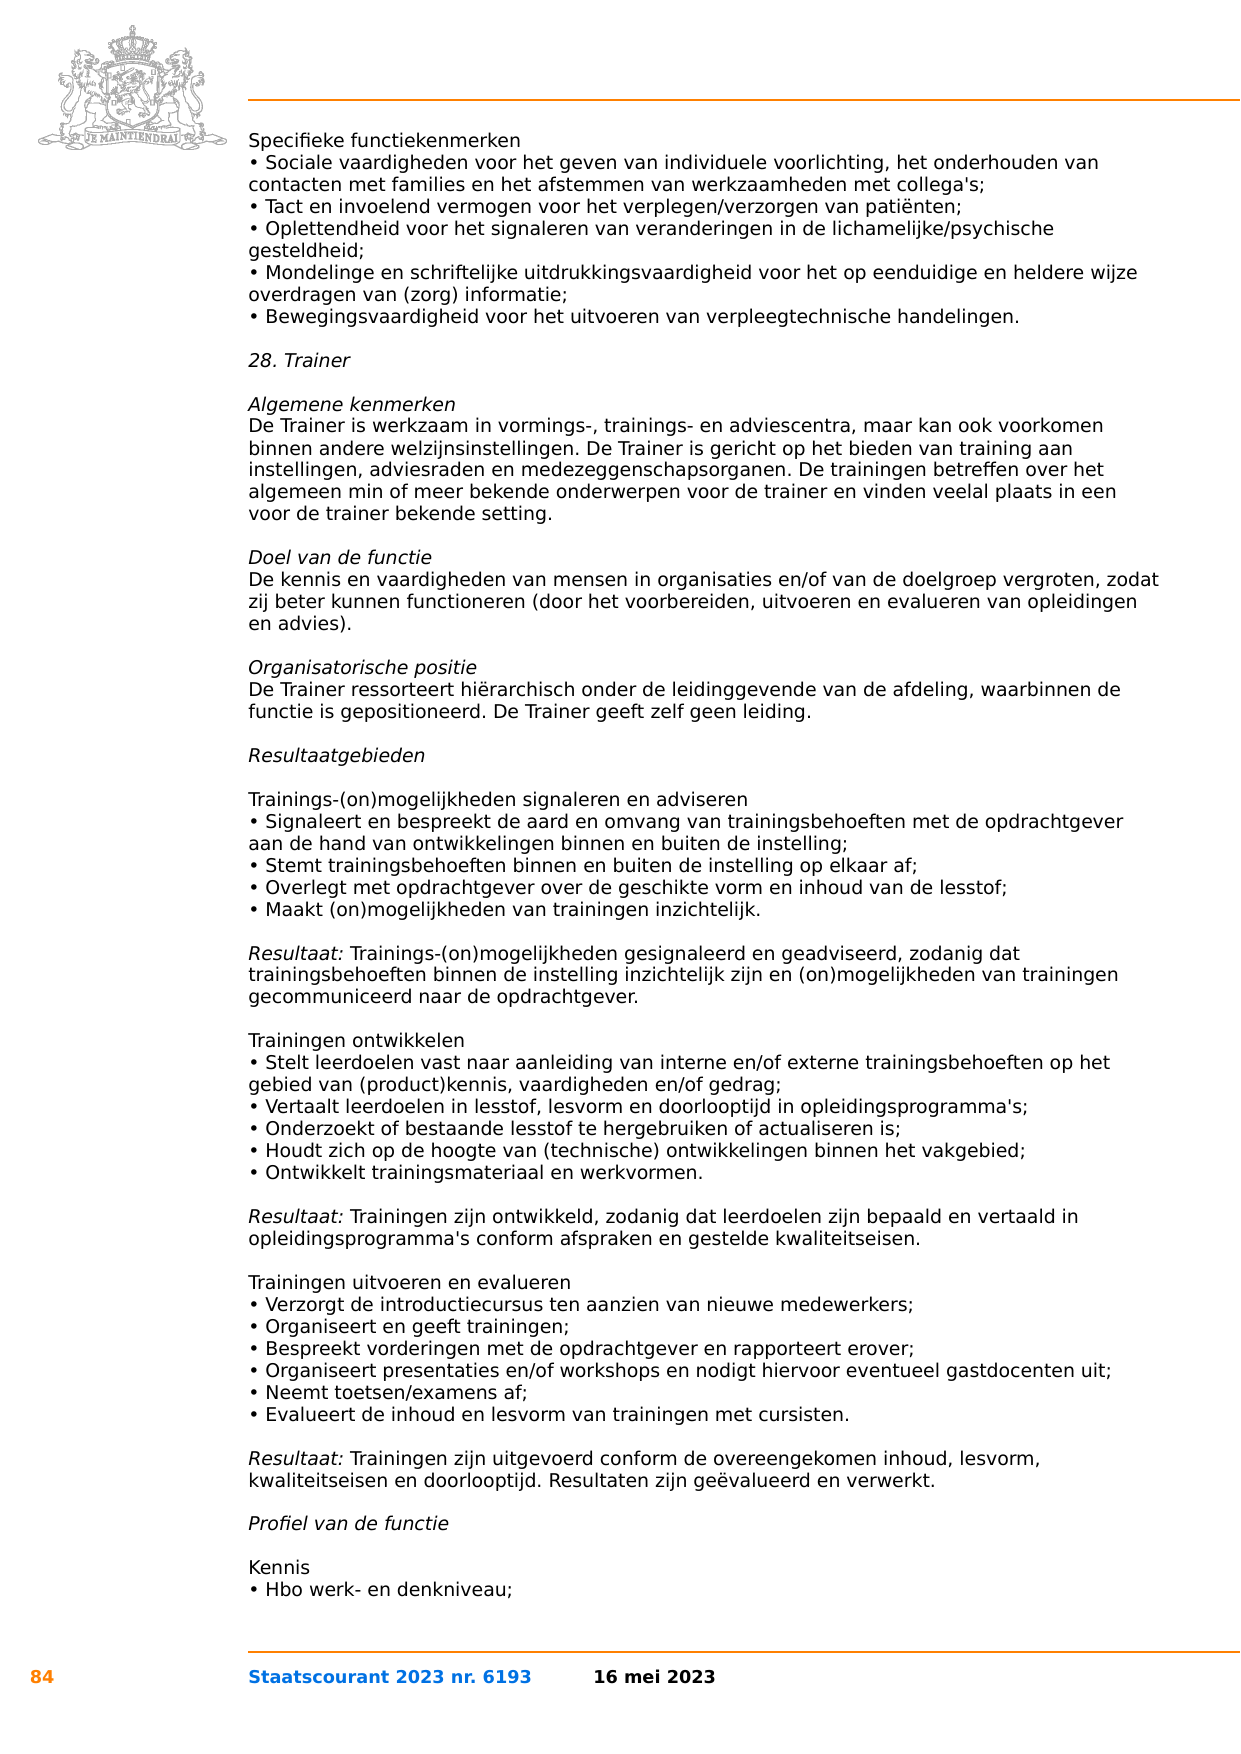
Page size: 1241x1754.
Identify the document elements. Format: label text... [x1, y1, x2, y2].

text • Bespreekt vorderingen met de opdrachtgever en rapporteert erover; [248, 1338, 1163, 1360]
text • Vertaalt leerdoelen in lesstof, lesvorm en doorlooptijd in opleidingsprogramma's; [248, 1096, 1163, 1118]
text • Organiseert en geeft trainingen; [248, 1316, 1163, 1338]
text • Houdt zich op de hoogte van (technische) ontwikkelingen binnen het vakgebied; [248, 1140, 1163, 1162]
text • Signaleert en bespreekt de aard en omvang van trainingsbehoeften met de opdrachtgever aan de hand van ontwikkelingen binnen en buiten de instelling; [248, 811, 1163, 854]
text Trainingen ontwikkelen [248, 1030, 1163, 1052]
text De Trainer ressorteert hiërarchisch onder de leidinggevende van de afdeling, waarbinnen de functie is gepositioneerd. De Trainer geeft zelf geen leiding. [248, 679, 1163, 723]
text • Oplettendheid voor het signaleren van veranderingen in de lichamelijke/psychische gesteldheid; [248, 218, 1163, 262]
text Resultaat: Trainings-(on)mogelijkheden gesignaleerd en geadviseerd, zodanig dat trainingsbehoeften binnen de instelling inzichtelijk zijn en (on)mogelijkheden van trainingen gecommuniceerd naar de opdrachtgever. [248, 942, 1163, 1008]
text Trainings-(on)mogelijkheden signaleren en adviseren [248, 789, 1163, 811]
text Trainingen uitvoeren en evalueren [248, 1272, 1163, 1294]
text De Trainer is werkzaam in vormings-, trainings- en adviescentra, maar kan ook voorkomen binnen andere welzijnsinstellingen. De Trainer is gericht op het bieden van training aan instellingen, adviesraden en medezeggenschapsorganen. De trainingen betreffen over het algemeen min of meer bekende onderwerpen voor de trainer en vinden veelal plaats in een voor de trainer bekende setting. [248, 415, 1163, 525]
text Profiel van de functie [248, 1513, 1163, 1535]
text De kennis en vaardigheden van mensen in organisaties en/of van de doelgroep vergroten, zodat zij beter kunnen functioneren (door het voorbereiden, uitvoeren en evalueren van opleidingen en advies). [248, 569, 1163, 635]
picture [38, 25, 227, 150]
text • Ontwikkelt trainingsmateriaal en werkvormen. [248, 1162, 1163, 1184]
subtitle 28. Trainer [248, 349, 1163, 372]
text Organisatorische positie [248, 657, 1163, 679]
text • Onderzoekt of bestaande lesstof te hergebruiken of actualiseren is; [248, 1118, 1163, 1140]
text • Mondelinge en schriftelijke uitdrukkingsvaardigheid voor het op eenduidige en heldere wijze overdragen van (zorg) informatie; [248, 262, 1163, 306]
text • Tact en invoelend vermogen voor het verplegen/verzorgen van patiënten; [248, 196, 1163, 218]
text • Hbo werk- en denkniveau; [248, 1579, 1163, 1601]
text Algemene kenmerken [248, 393, 1163, 415]
text Resultaat: Trainingen zijn ontwikkeld, zodanig dat leerdoelen zijn bepaald en vertaald in opleidingsprogramma's conform afspraken en gestelde kwaliteitseisen. [248, 1206, 1163, 1250]
text Doel van de functie [248, 547, 1163, 569]
text • Maakt (on)mogelijkheden van trainingen inzichtelijk. [248, 898, 1163, 921]
text • Verzorgt de introductiecursus ten aanzien van nieuwe medewerkers; [248, 1294, 1163, 1316]
text • Bewegingsvaardigheid voor het uitvoeren van verpleegtechnische handelingen. [248, 306, 1163, 328]
text • Organiseert presentaties en/of workshops en nodigt hiervoor eventueel gastdocenten uit; [248, 1360, 1163, 1382]
text • Sociale vaardigheden voor het geven van individuele voorlichting, het onderhouden van contacten met families en het afstemmen van werkzaamheden met collega's; [248, 152, 1163, 196]
text • Stemt trainingsbehoeften binnen en buiten de instelling op elkaar af; [248, 854, 1163, 877]
text • Neemt toetsen/examens af; [248, 1382, 1163, 1404]
text Resultaatgebieden [248, 745, 1163, 767]
text • Evalueert de inhoud en lesvorm van trainingen met cursisten. [248, 1404, 1163, 1426]
text Resultaat: Trainingen zijn uitgevoerd conform de overeengekomen inhoud, lesvorm, kwaliteitseisen en doorlooptijd. Resultaten zijn geëvalueerd en verwerkt. [248, 1447, 1163, 1491]
text Kennis [248, 1557, 1163, 1579]
text • Overlegt met opdrachtgever over de geschikte vorm en inhoud van de lesstof; [248, 877, 1163, 898]
text • Stelt leerdoelen vast naar aanleiding van interne en/of externe trainingsbehoeften op het gebied van (product)kennis, vaardigheden en/of gedrag; [248, 1052, 1163, 1096]
text Specifieke functiekenmerken [248, 130, 1163, 152]
